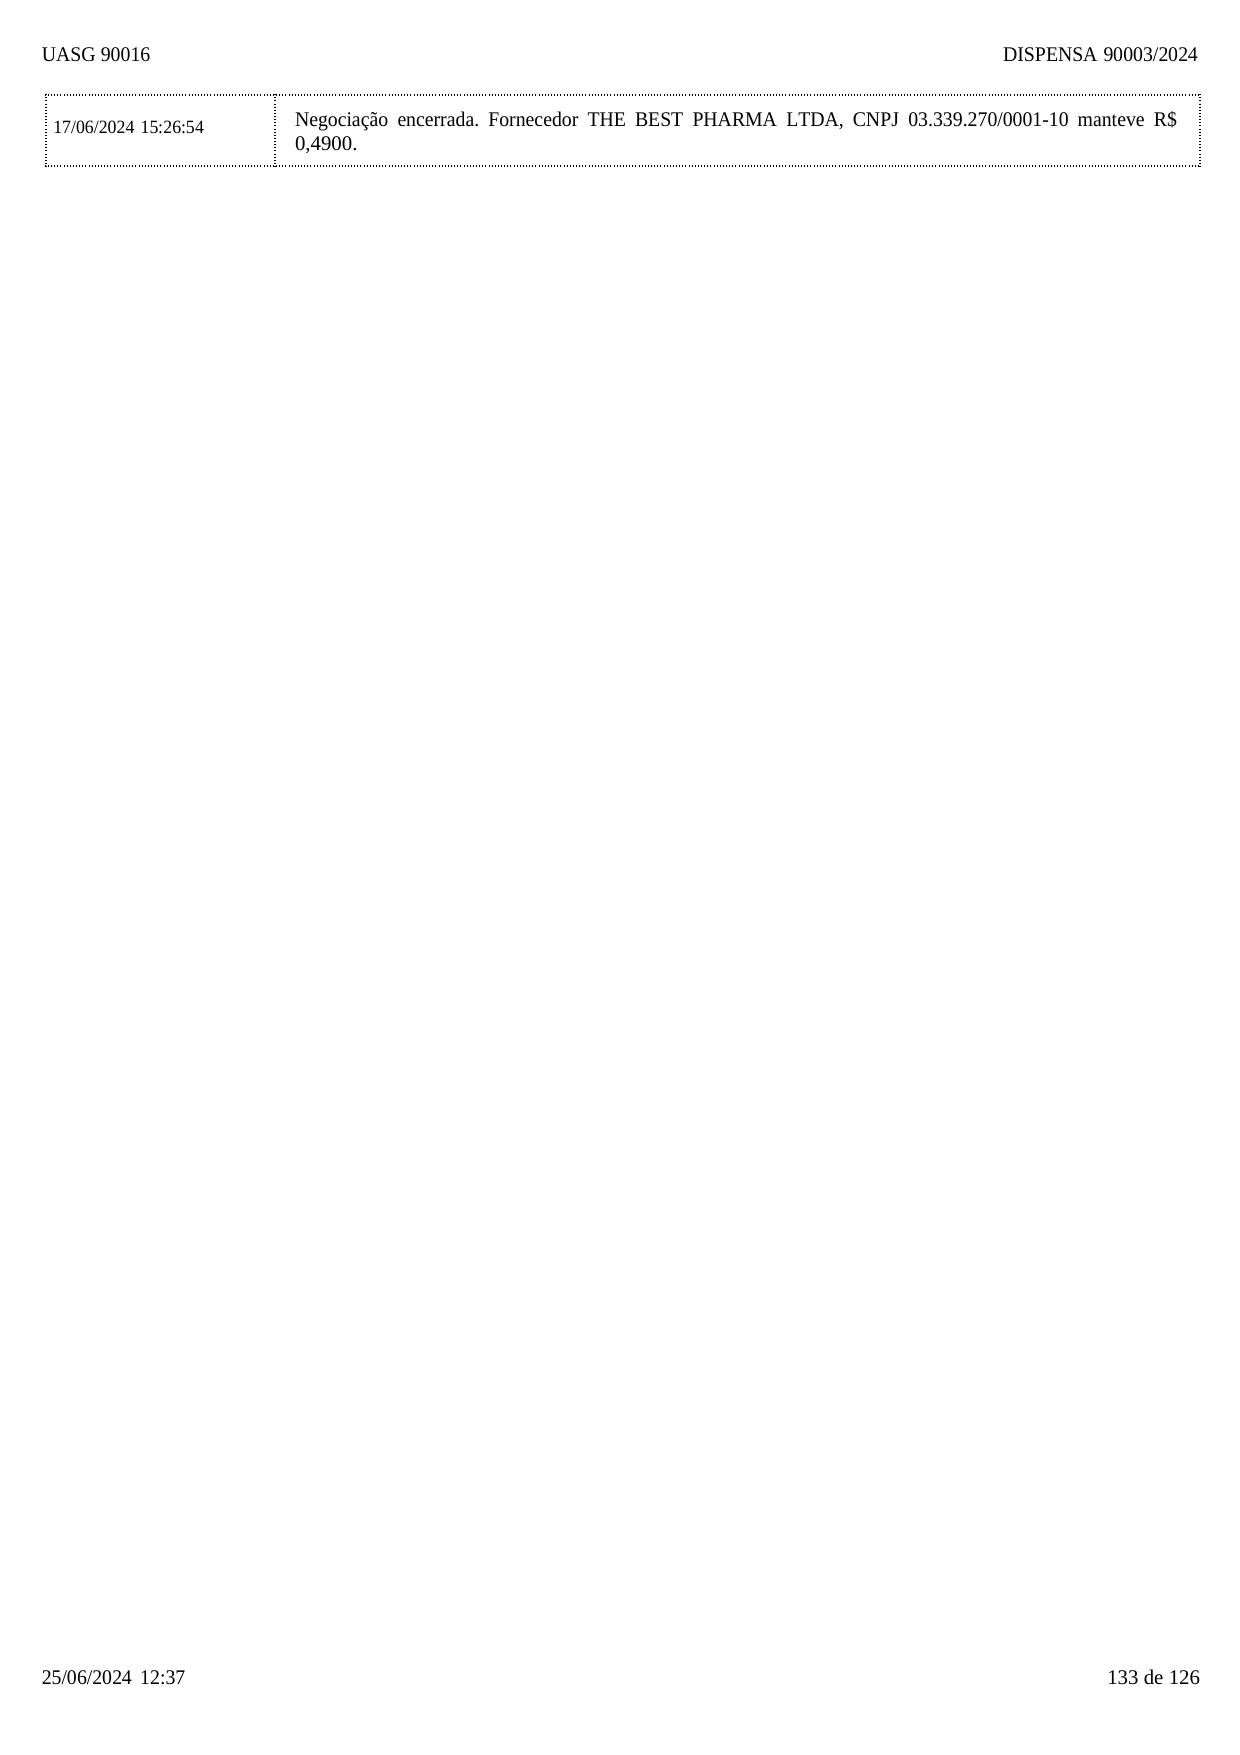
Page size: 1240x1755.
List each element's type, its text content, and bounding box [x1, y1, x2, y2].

table_cell Negociação encerrada. Fornecedor THE BEST PHARMA LTDA, CNPJ 03.339.270/0001-10 manteve R$ 0,4900. [275, 94, 1200, 165]
table_cell 17/06/2024 15:26:54 [46, 94, 275, 165]
